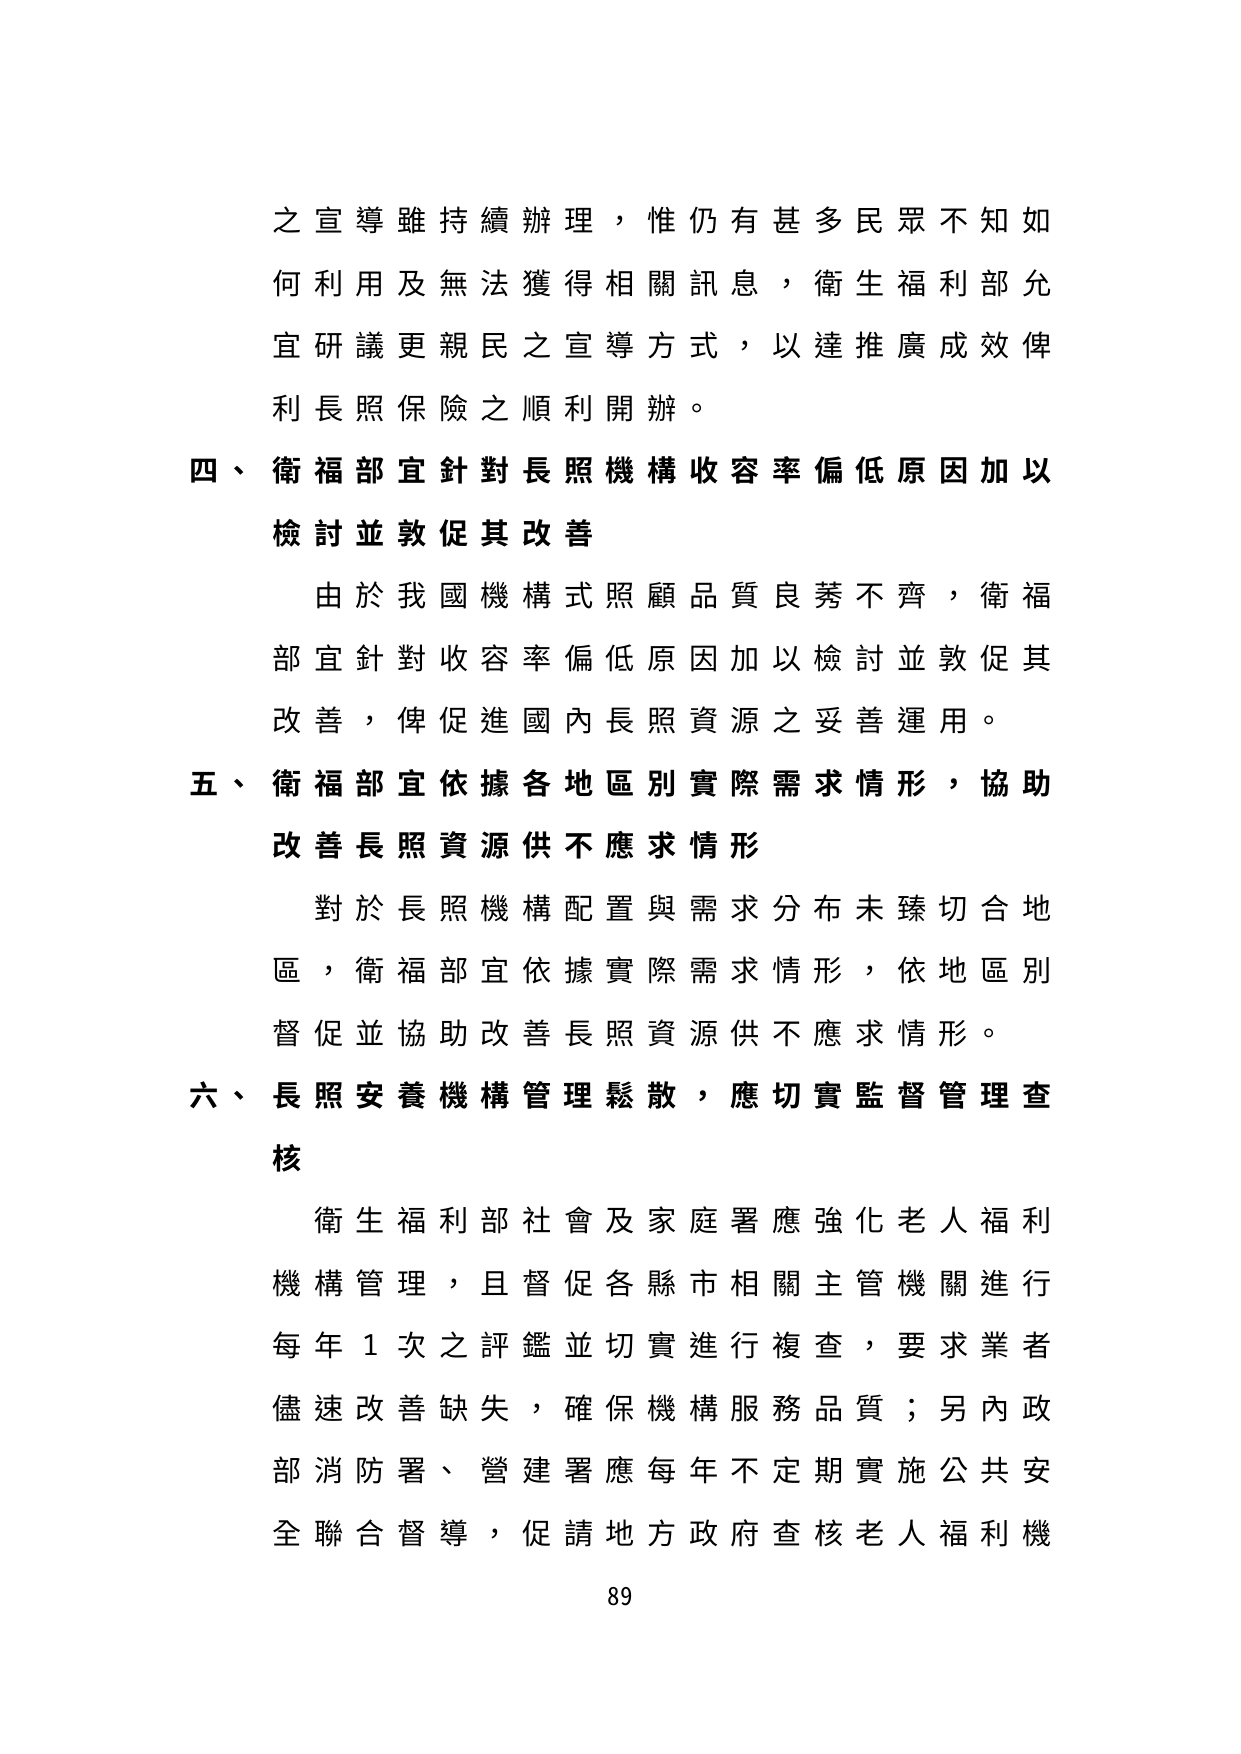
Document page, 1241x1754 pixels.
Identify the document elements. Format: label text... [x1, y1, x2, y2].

text 四、衛福部宜針對長照機構收容率偏低原因加以檢討並敦促其改善 [183, 427, 1058, 552]
text 五、衛福部宜依據各地區別實際需求情形，協助改善長照資源供不應求情形 [183, 740, 1058, 865]
text 衛生福利部社會及家庭署應強化老人福利機構管理，且督促各縣市相關主管機關進行每年1次之評鑑並切實進行複查，要求業者儘速改善缺失，確保機構服務品質；另內政部消防署、營建署應每年不定期實施公共安全聯合督導，促請地方政府查核老人福利機 [242, 1177, 1058, 1552]
text 由於我國機構式照顧品質良莠不齊，衛福部宜針對收容率偏低原因加以檢討並敦促其改善，俾促進國內長照資源之妥善運用。 [242, 552, 1058, 740]
text 六、長照安養機構管理鬆散，應切實監督管理查核 [183, 1052, 1058, 1177]
text 對於長照機構配置與需求分布未臻切合地區，衛福部宜依據實際需求情形，依地區別督促並協助改善長照資源供不應求情形。 [242, 865, 1058, 1052]
text 之宣導雖持續辦理，惟仍有甚多民眾不知如何利用及無法獲得相關訊息，衛生福利部允宜研議更親民之宣導方式，以達推廣成效俾利長照保險之順利開辦。 [242, 177, 1058, 427]
